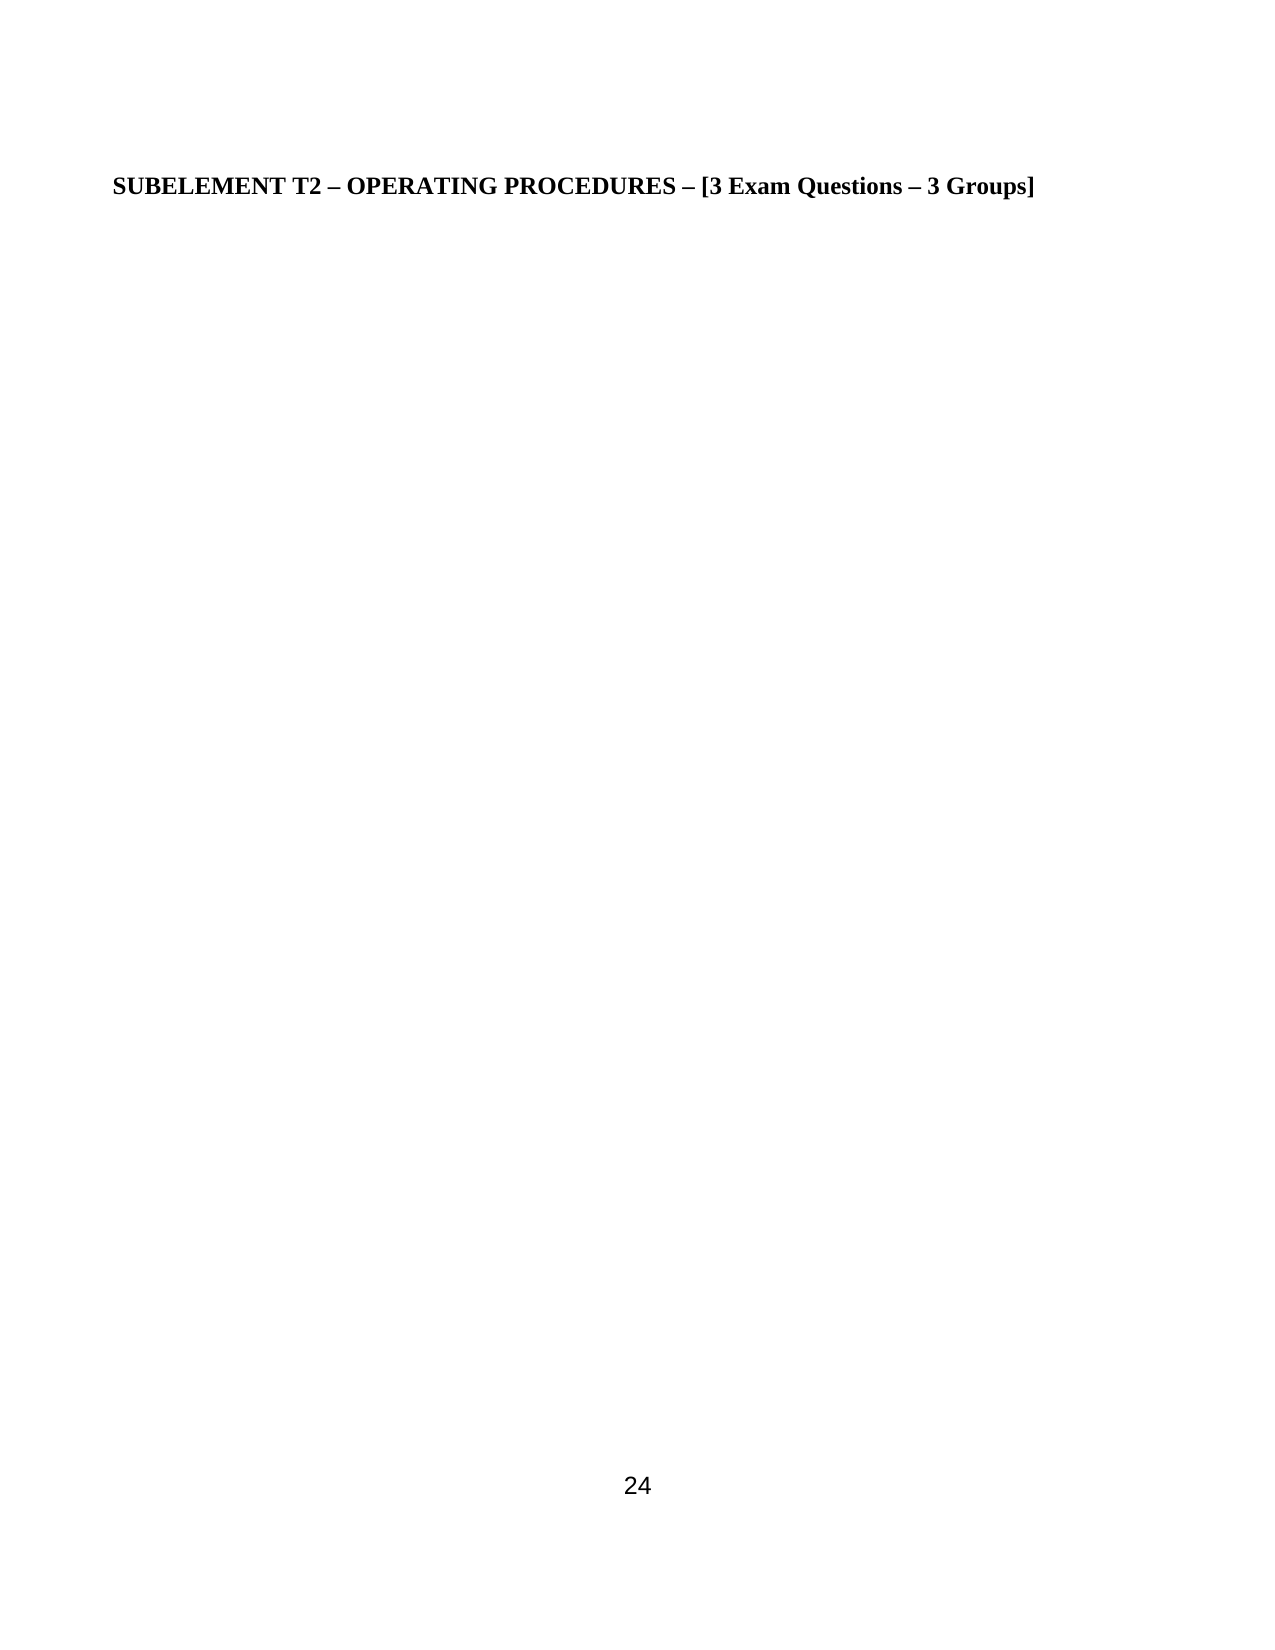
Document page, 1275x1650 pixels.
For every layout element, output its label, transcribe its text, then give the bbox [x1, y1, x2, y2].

subtitle SUBELEMENT T2 – OPERATING PROCEDURES – [3 Exam Questions – 3 Groups] [112, 171, 1162, 200]
